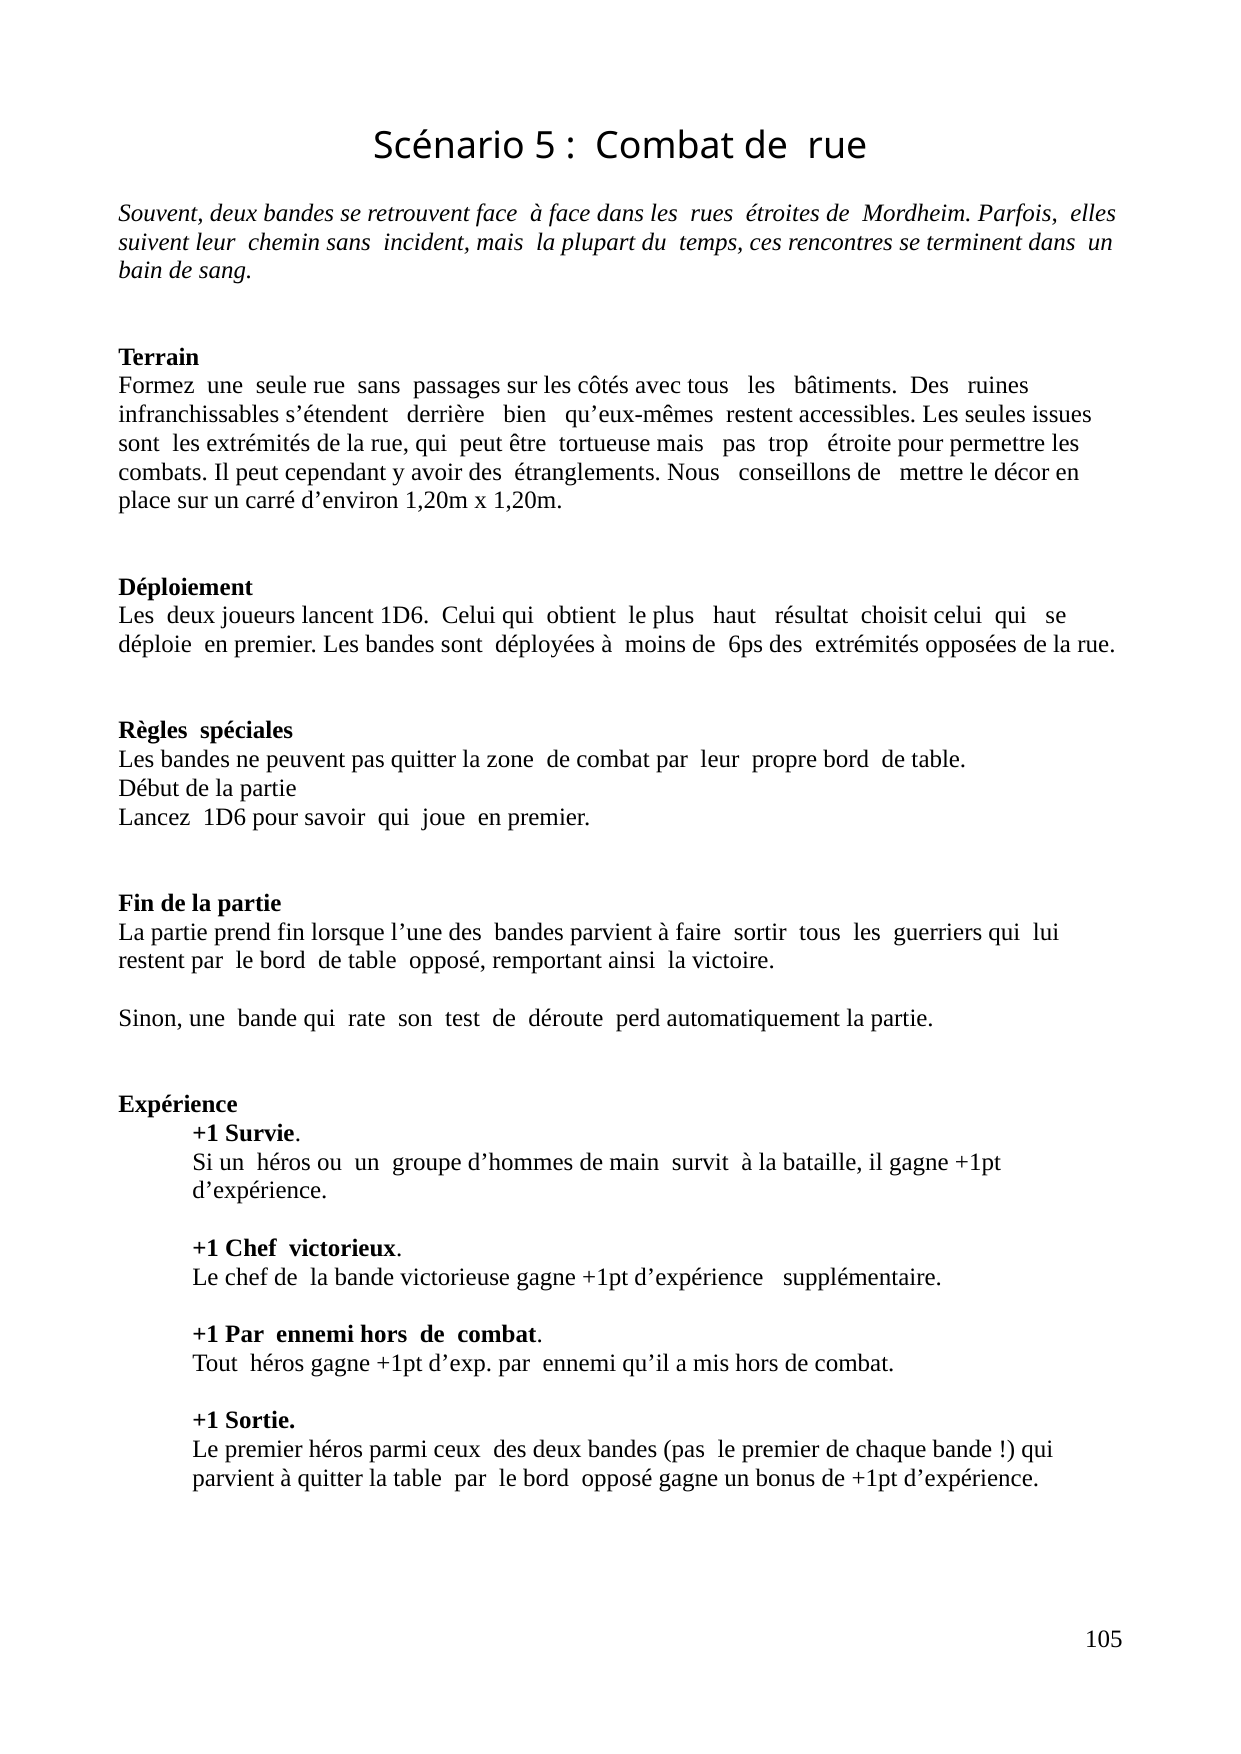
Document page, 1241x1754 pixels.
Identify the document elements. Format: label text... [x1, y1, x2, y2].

text Les deux joueurs lancent 1D6. Celui qui obtient le plus haut résultat choisit celui qui se déploie en premier. Les bandes sont déployées à moins de 6ps des extrémités opposées de la rue. [118, 600, 1122, 658]
text Le premier héros parmi ceux des deux bandes (pas le premier de chaque bande !) qui parvient à quitter la table par le bord opposé gagne un bonus de +1pt d’expérience. [118, 1434, 1122, 1492]
text Déploiement [118, 572, 1122, 600]
text Lancez 1D6 pour savoir qui joue en premier. [118, 802, 1122, 830]
text Formez une seule rue sans passages sur les côtés avec tous les bâtiments. Des ruines infranchissables s’étendent derrière bien qu’eux-mêmes restent accessibles. Les seules issues sont les extrémités de la rue, qui peut être tortueuse mais pas trop étroite pour permettre les combats. Il peut cependant y avoir des étranglements. Nous conseillons de mettre le décor en place sur un carré d’environ 1,20m x 1,20m. [118, 370, 1122, 514]
text +1 Sortie. [118, 1405, 1122, 1434]
text Expérience [118, 1089, 1122, 1118]
text Souvent, deux bandes se retrouvent face à face dans les rues étroites de Mordheim. Parfois, elles suivent leur chemin sans incident, mais la plupart du temps, ces rencontres se terminent dans un bain de sang. [118, 198, 1122, 284]
text Les bandes ne peuvent pas quitter la zone de combat par leur propre bord de table. [118, 744, 1122, 773]
text Fin de la partie [118, 888, 1122, 917]
text +1 Par ennemi hors de combat. [118, 1319, 1122, 1348]
text Sinon, une bande qui rate son test de déroute perd automatiquement la partie. [118, 1003, 1122, 1032]
text Début de la partie [118, 773, 1122, 802]
text Le chef de la bande victorieuse gagne +1pt d’expérience supplémentaire. [118, 1262, 1122, 1290]
text Terrain [118, 342, 1122, 370]
text La partie prend fin lorsque l’une des bandes parvient à faire sortir tous les guerriers qui lui restent par le bord de table opposé, remportant ainsi la victoire. [118, 917, 1122, 974]
text Scénario 5 : Combat de rue [118, 118, 1122, 169]
text +1 Chef victorieux. [118, 1233, 1122, 1262]
text Si un héros ou un groupe d’hommes de main survit à la bataille, il gagne +1pt d’expérience. [118, 1147, 1122, 1204]
text +1 Survie. [118, 1118, 1122, 1147]
text Règles spéciales [118, 715, 1122, 744]
text Tout héros gagne +1pt d’exp. par ennemi qu’il a mis hors de combat. [118, 1348, 1122, 1377]
